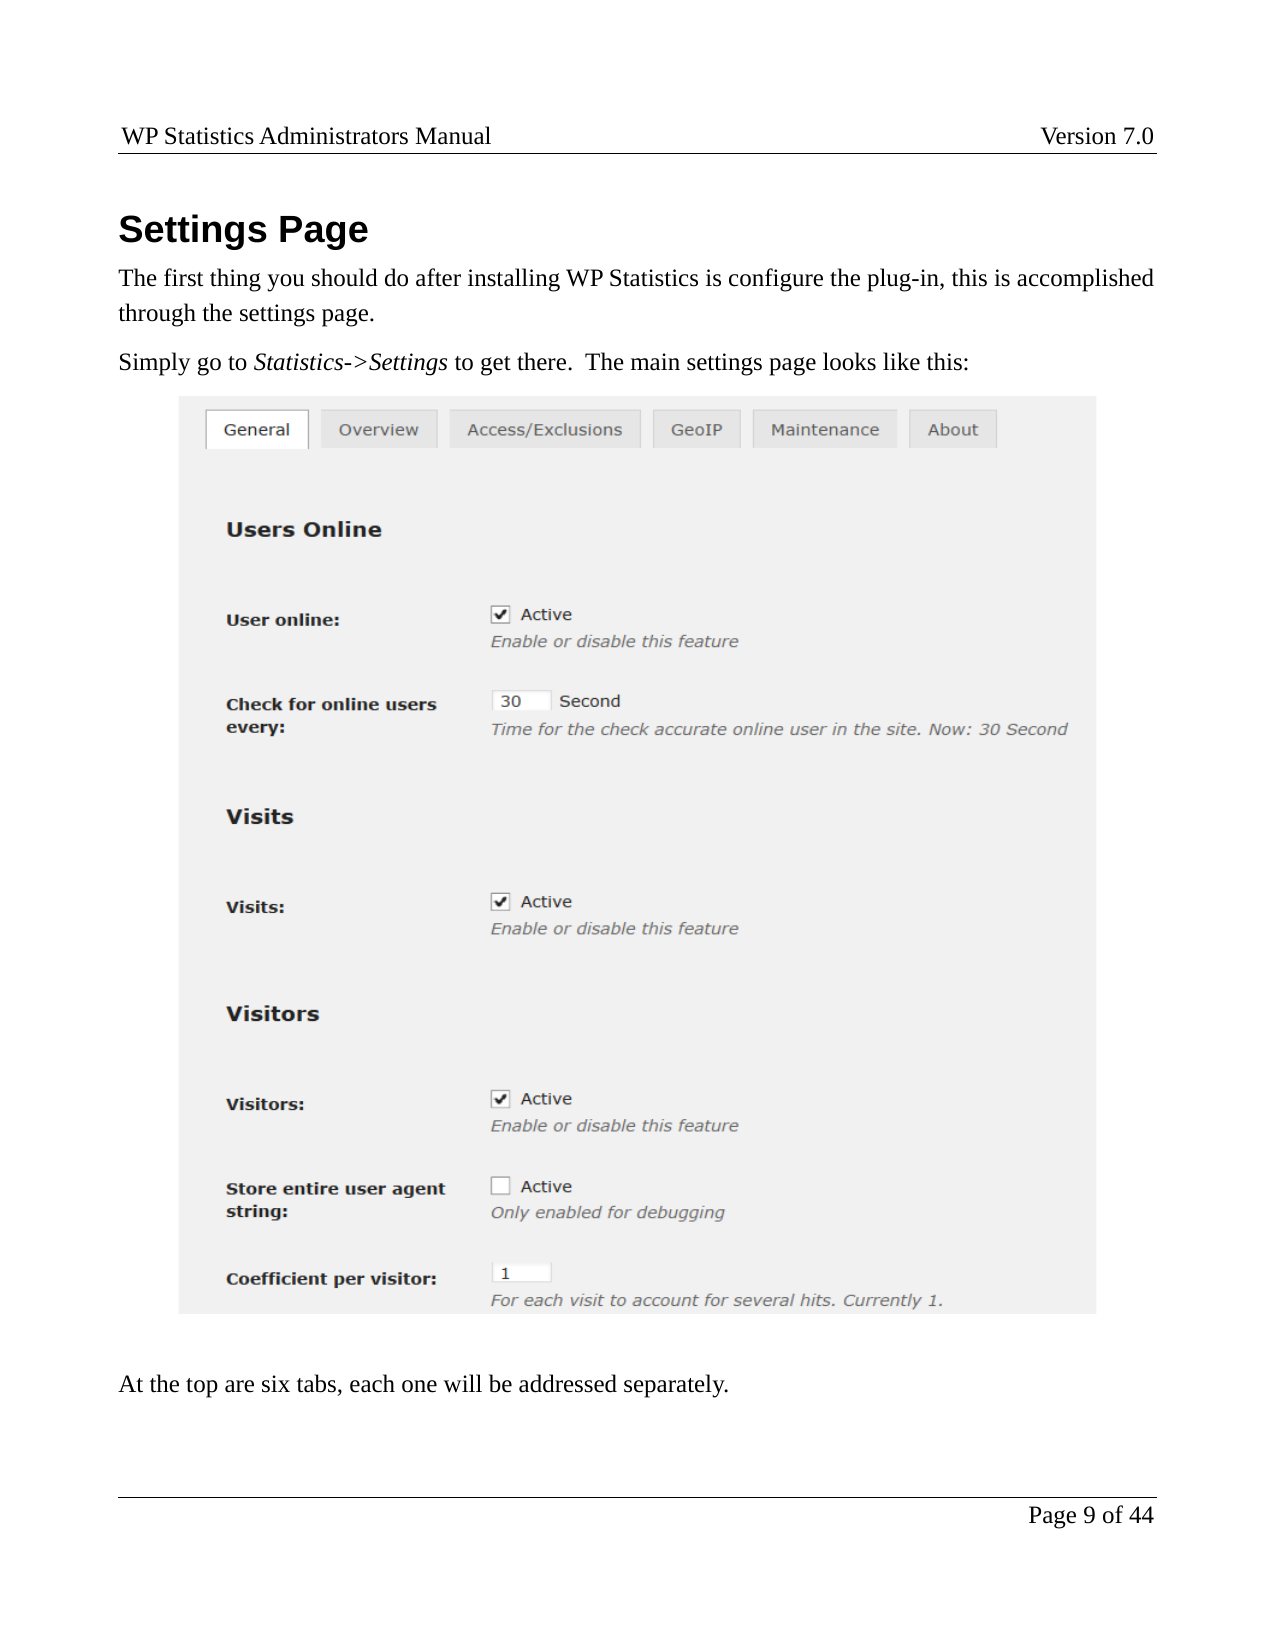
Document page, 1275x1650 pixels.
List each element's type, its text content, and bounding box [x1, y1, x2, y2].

picture [178, 396, 1097, 1314]
text Simply go to Statistics->Settings to get there. The main settings page looks like this: [118, 347, 1157, 376]
text At the top are six tabs, each one will be addressed separately. [118, 1369, 1157, 1397]
text The first thing you should do after installing WP Statistics is configure the plug-in, this is accomplished through the settings page. [118, 263, 1157, 327]
subtitle Settings Page [118, 207, 1157, 251]
